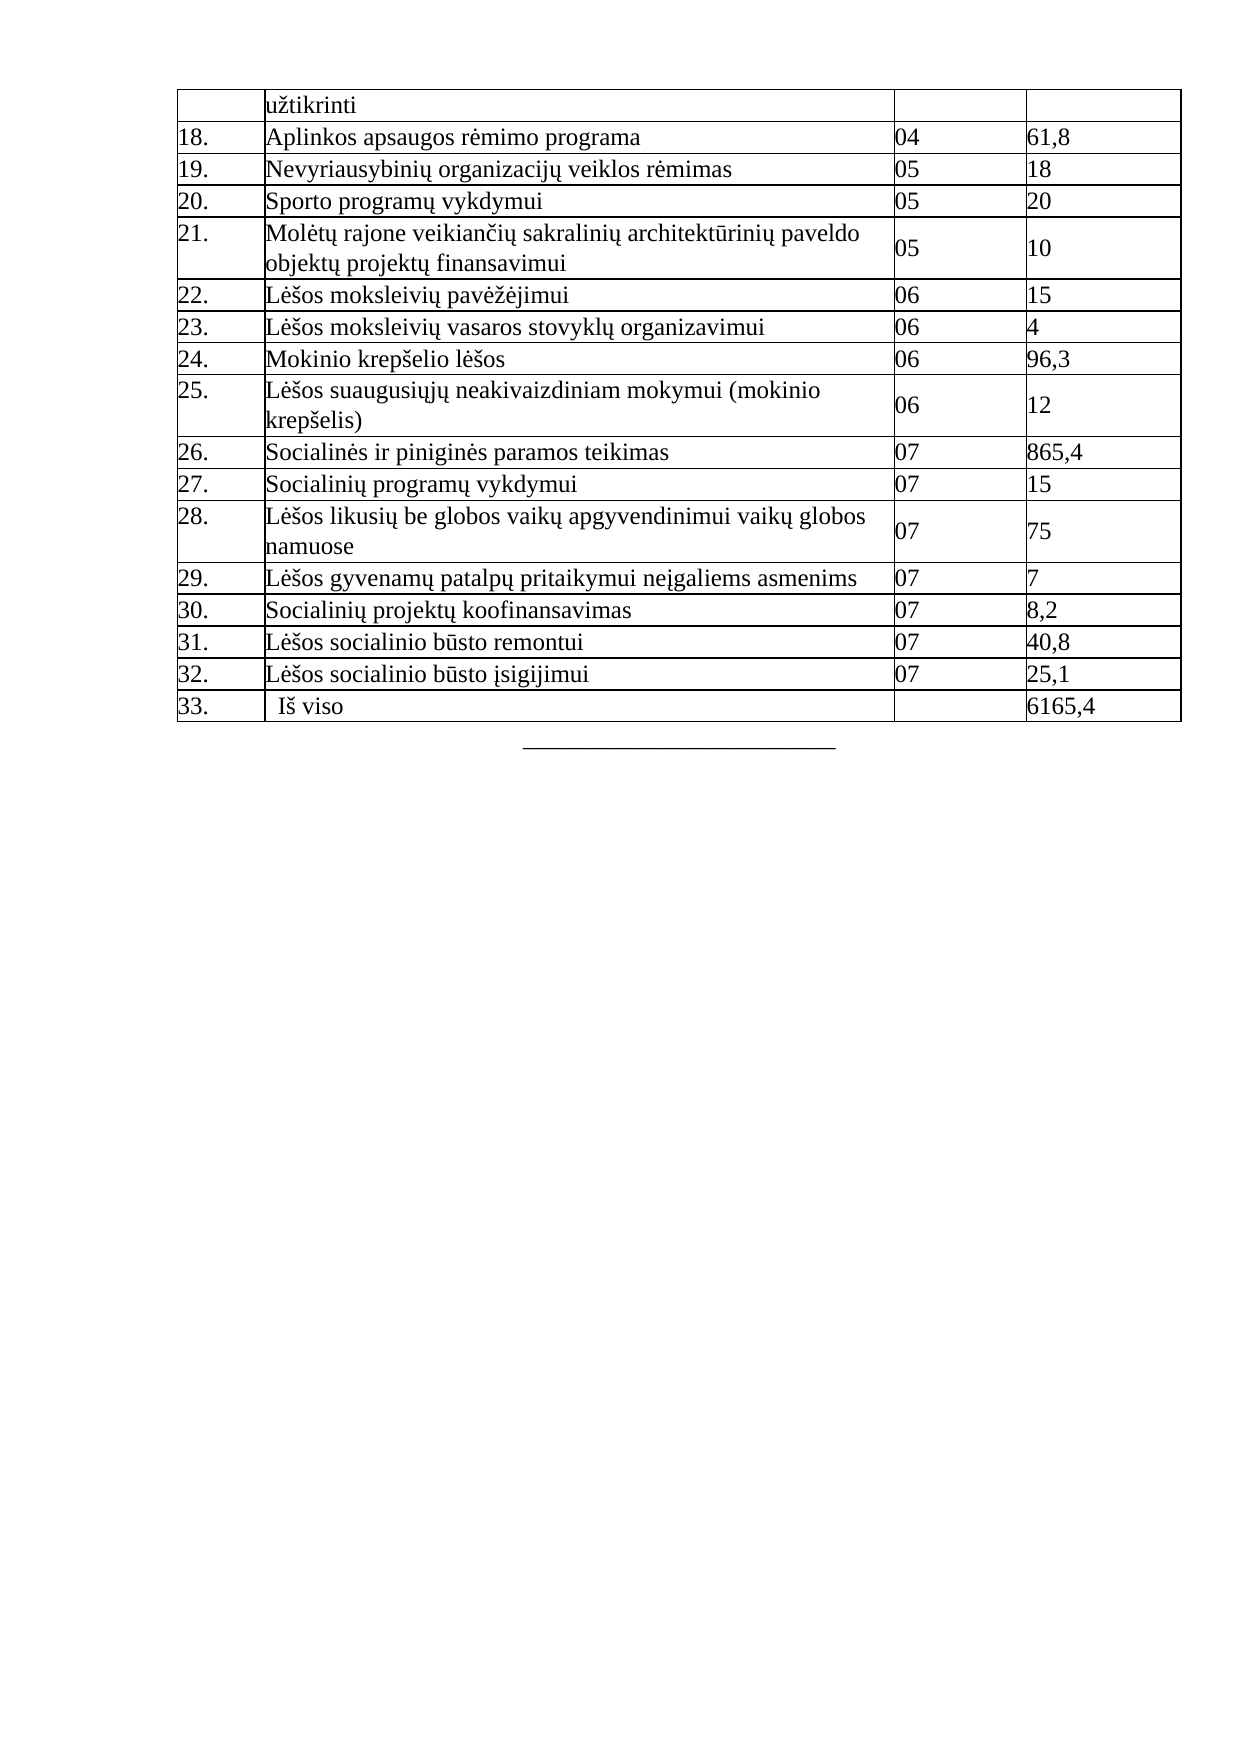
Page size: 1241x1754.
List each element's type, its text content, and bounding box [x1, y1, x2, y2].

table_cell Lėšos suaugusiųjų neakivaizdiniam mokymui (mokinio krepšelis) [266, 375, 894, 436]
table_cell 96,3 [1027, 343, 1180, 374]
table_cell 15 [1027, 469, 1180, 499]
table_cell Iš viso [266, 691, 894, 721]
table_cell 07 [895, 469, 1026, 499]
table_cell užtikrinti [266, 90, 894, 121]
table_cell 40,8 [1027, 627, 1180, 657]
table_cell 29. [178, 563, 264, 593]
table_cell 18. [178, 122, 264, 152]
table_cell 07 [895, 501, 1026, 561]
table_cell Lėšos gyvenamų patalpų pritaikymui neįgaliems asmenims [266, 563, 894, 593]
table_cell 06 [895, 280, 1026, 310]
table_cell Molėtų rajone veikiančių sakralinių architektūrinių paveldo objektų projektų finansavimui [266, 218, 894, 278]
table_cell 6165,4 [1027, 691, 1180, 721]
table_cell 32. [178, 659, 264, 689]
table_cell 61,8 [1027, 122, 1180, 152]
table_cell Socialinės ir piniginės paramos teikimas [266, 437, 894, 468]
table_cell 07 [895, 563, 1026, 593]
table_cell 75 [1027, 501, 1180, 561]
table_cell 19. [178, 154, 264, 184]
table_cell 07 [895, 595, 1026, 625]
table_cell [895, 691, 1026, 721]
table_cell Lėšos moksleivių vasaros stovyklų organizavimui [266, 312, 894, 342]
table_cell 05 [895, 186, 1026, 216]
table_cell 22. [178, 280, 264, 310]
table_cell Lėšos socialinio būsto įsigijimui [266, 659, 894, 689]
table_cell Mokinio krepšelio lėšos [266, 343, 894, 374]
table_cell 26. [178, 437, 264, 468]
table_cell 31. [178, 627, 264, 657]
table_cell 30. [178, 595, 264, 625]
table_cell 18 [1027, 154, 1180, 184]
table_cell 05 [895, 218, 1026, 278]
table_cell Socialinių programų vykdymui [266, 469, 894, 499]
table_cell 28. [178, 501, 264, 561]
table_cell 25,1 [1027, 659, 1180, 689]
table_cell 20 [1027, 186, 1180, 216]
table_cell 06 [895, 343, 1026, 374]
table_cell 7 [1027, 563, 1180, 593]
table_cell [1027, 90, 1180, 121]
table_cell 15 [1027, 280, 1180, 310]
table_cell 865,4 [1027, 437, 1180, 468]
table_cell Lėšos likusių be globos vaikų apgyvendinimui vaikų globos namuose [266, 501, 894, 561]
table_cell 07 [895, 659, 1026, 689]
table_cell 4 [1027, 312, 1180, 342]
table_cell [178, 90, 264, 121]
table_cell 33. [178, 691, 264, 721]
table_cell [895, 90, 1026, 121]
table_cell 27. [178, 469, 264, 499]
table_cell 06 [895, 375, 1026, 436]
table_cell 07 [895, 627, 1026, 657]
text _________________________ [177, 723, 1181, 751]
table_cell Sporto programų vykdymui [266, 186, 894, 216]
table_cell 20. [178, 186, 264, 216]
table_cell 05 [895, 154, 1026, 184]
table_cell 8,2 [1027, 595, 1180, 625]
table_cell Lėšos socialinio būsto remontui [266, 627, 894, 657]
table_cell 04 [895, 122, 1026, 152]
table_cell 24. [178, 343, 264, 374]
table_cell 06 [895, 312, 1026, 342]
table_cell Aplinkos apsaugos rėmimo programa [266, 122, 894, 152]
table_cell 10 [1027, 218, 1180, 278]
table_cell Socialinių projektų koofinansavimas [266, 595, 894, 625]
table_cell 21. [178, 218, 264, 278]
table_cell 12 [1027, 375, 1180, 436]
table_cell Lėšos moksleivių pavėžėjimui [266, 280, 894, 310]
table_cell 23. [178, 312, 264, 342]
table_cell 07 [895, 437, 1026, 468]
table_cell Nevyriausybinių organizacijų veiklos rėmimas [266, 154, 894, 184]
table_cell 25. [178, 375, 264, 436]
